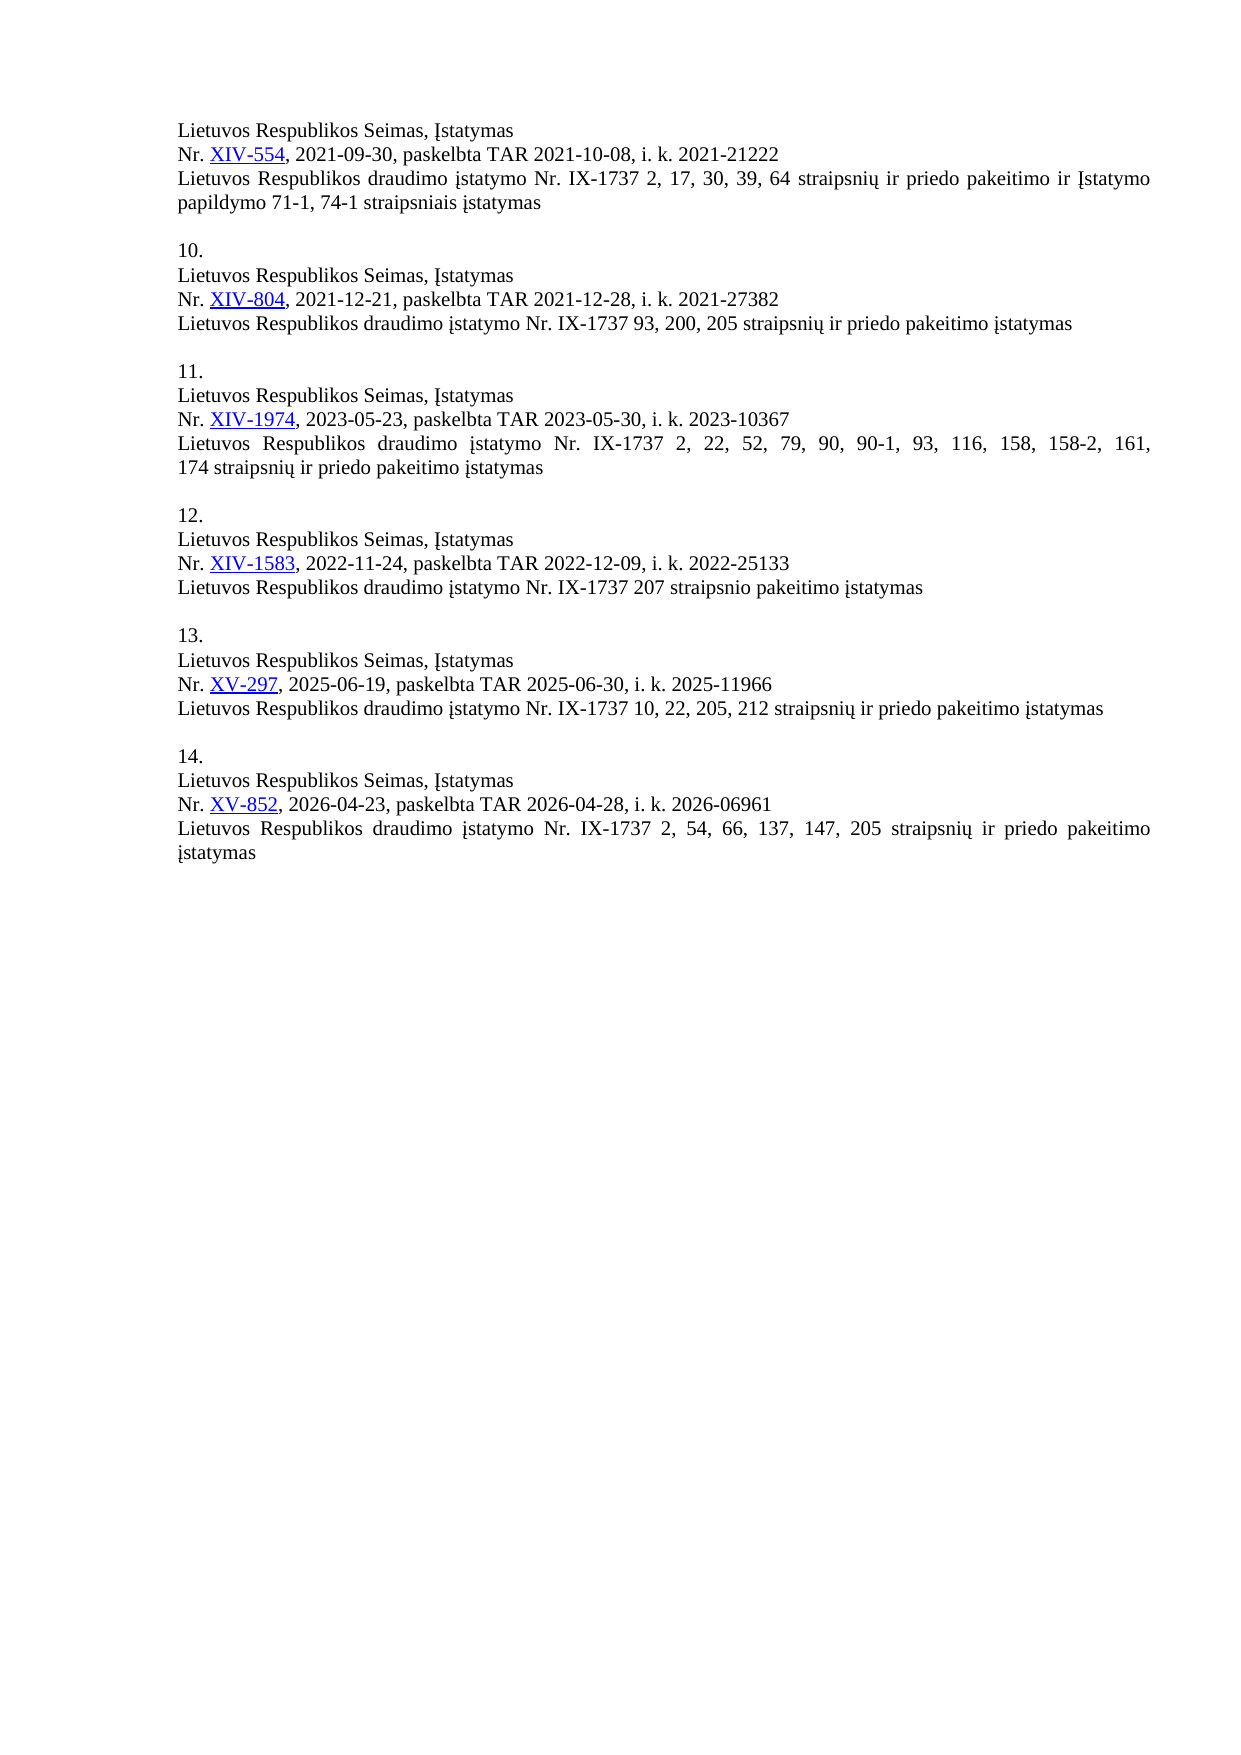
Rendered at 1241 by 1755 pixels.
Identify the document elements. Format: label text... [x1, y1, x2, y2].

text 13. [177, 623, 1152, 647]
text Lietuvos Respublikos Seimas, Įstatymas [177, 118, 1152, 142]
text 12. [177, 503, 1152, 527]
text Lietuvos Respublikos draudimo įstatymo Nr. IX-1737 10, 22, 205, 212 straipsnių ir priedo pakeitimo įstatymas [177, 696, 1152, 720]
text 10. [177, 238, 1152, 262]
text Lietuvos Respublikos draudimo įstatymo Nr. IX-1737 207 straipsnio pakeitimo įstatymas [177, 575, 1152, 599]
text Lietuvos Respublikos Seimas, Įstatymas [177, 383, 1152, 407]
text Nr. XIV-554, 2021-09-30, paskelbta TAR 2021-10-08, i. k. 2021-21222 [177, 142, 1152, 166]
text 14. [177, 744, 1152, 768]
text Lietuvos Respublikos Seimas, Įstatymas [177, 768, 1152, 792]
text Nr. XIV-1974, 2023-05-23, paskelbta TAR 2023-05-30, i. k. 2023-10367 [177, 407, 1152, 431]
text Lietuvos Respublikos draudimo įstatymo Nr. IX-1737 2, 22, 52, 79, 90, 90-1, 93, 116, 158, 158-2, 161, 174 straipsnių ir priedo pakeitimo įstatymas [177, 431, 1152, 479]
text Nr. XV-852, 2026-04-23, paskelbta TAR 2026-04-28, i. k. 2026-06961 [177, 792, 1152, 816]
text Lietuvos Respublikos Seimas, Įstatymas [177, 262, 1152, 287]
text Nr. XV-297, 2025-06-19, paskelbta TAR 2025-06-30, i. k. 2025-11966 [177, 672, 1152, 696]
text 11. [177, 359, 1152, 383]
text Nr. XIV-1583, 2022-11-24, paskelbta TAR 2022-12-09, i. k. 2022-25133 [177, 551, 1152, 575]
text Lietuvos Respublikos Seimas, Įstatymas [177, 647, 1152, 672]
text Nr. XIV-804, 2021-12-21, paskelbta TAR 2021-12-28, i. k. 2021-27382 [177, 287, 1152, 311]
text Lietuvos Respublikos draudimo įstatymo Nr. IX-1737 2, 17, 30, 39, 64 straipsnių ir priedo pakeitimo ir Įstatymo papildymo 71-1, 74-1 straipsniais įstatymas [177, 166, 1152, 214]
text Lietuvos Respublikos draudimo įstatymo Nr. IX-1737 93, 200, 205 straipsnių ir priedo pakeitimo įstatymas [177, 311, 1152, 335]
text Lietuvos Respublikos draudimo įstatymo Nr. IX-1737 2, 54, 66, 137, 147, 205 straipsnių ir priedo pakeitimo įstatymas [177, 816, 1152, 864]
text Lietuvos Respublikos Seimas, Įstatymas [177, 527, 1152, 551]
